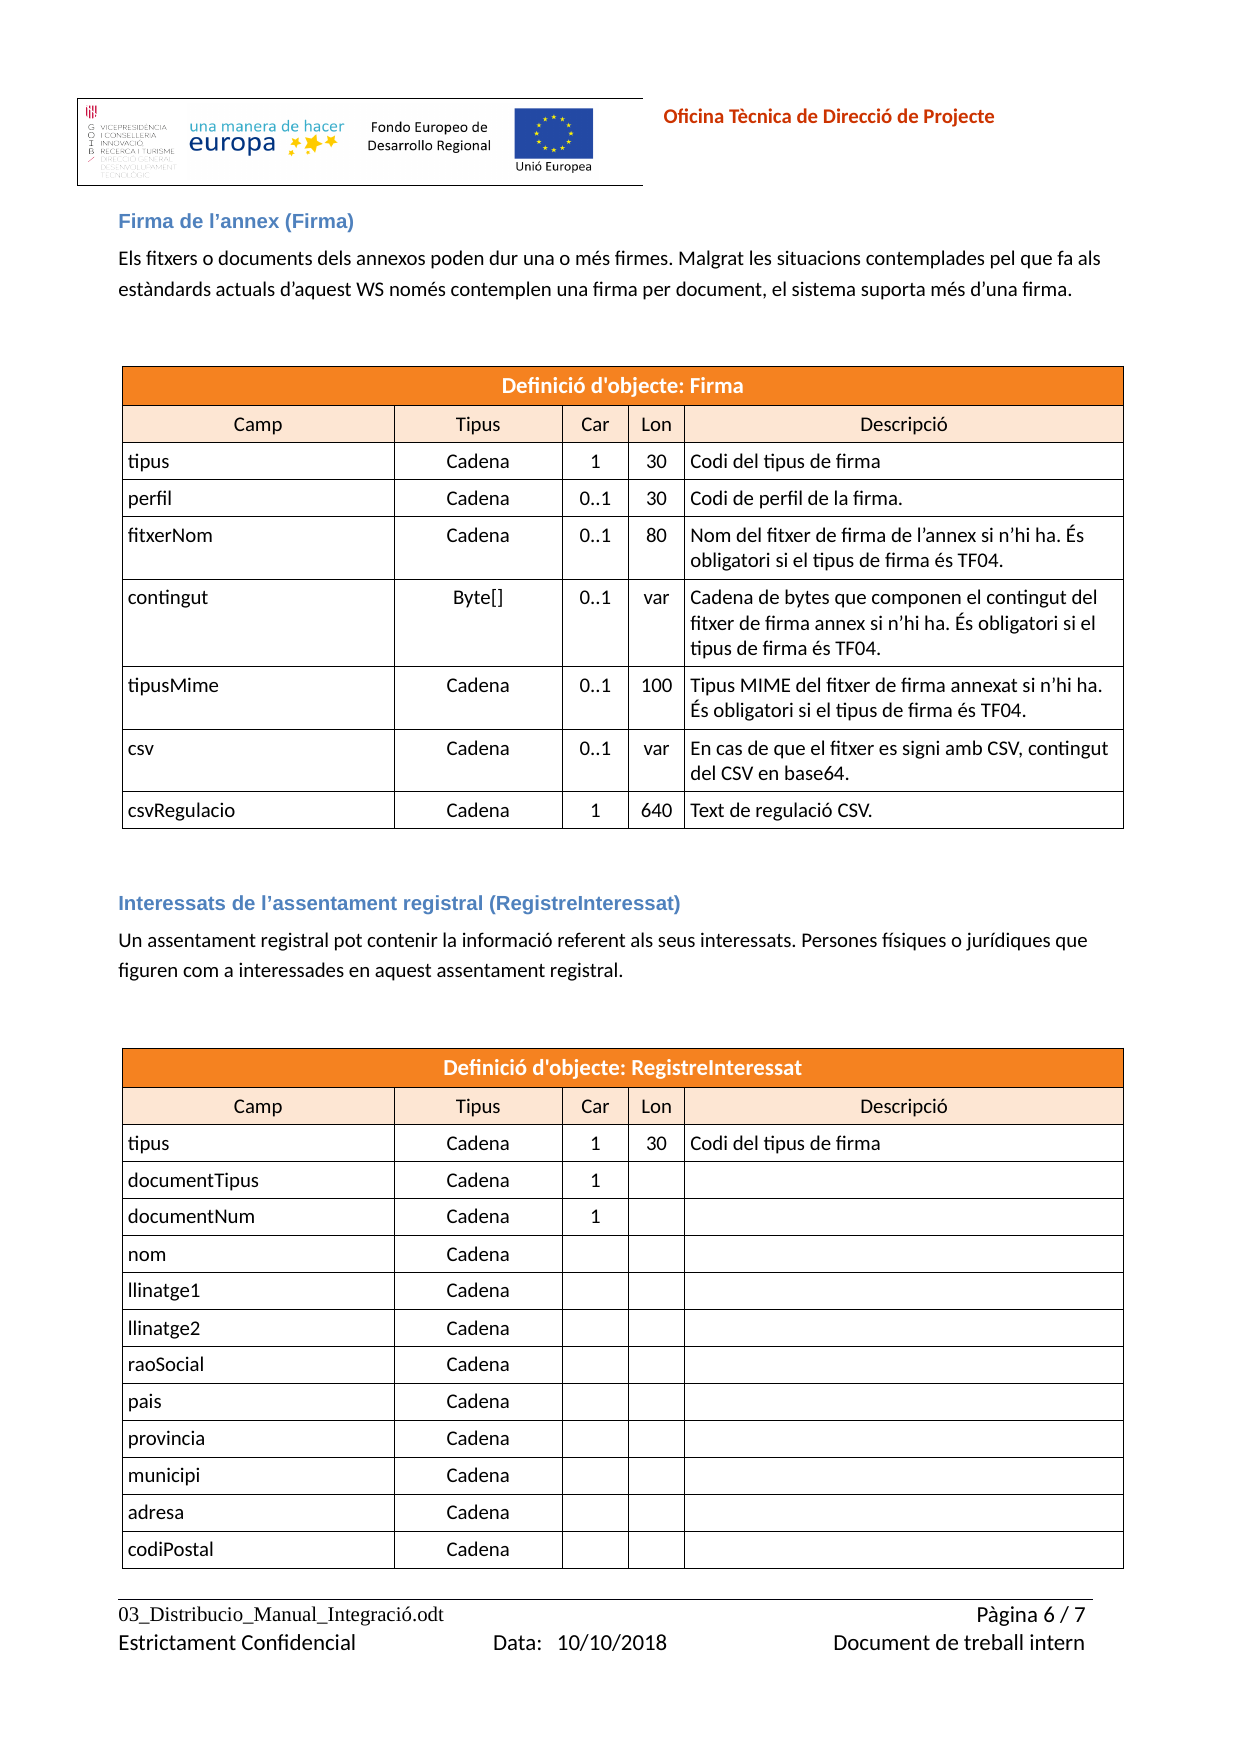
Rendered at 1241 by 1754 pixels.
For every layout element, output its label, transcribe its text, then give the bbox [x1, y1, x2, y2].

table_cell adresa [123, 1495, 394, 1531]
table_cell [563, 1236, 628, 1272]
table_cell [685, 1162, 1123, 1198]
table_cell 30 [629, 443, 684, 479]
table_cell Codi del tipus de firma [685, 443, 1123, 479]
table_header Definició d'objecte: RegistreInteressat [123, 1049, 1123, 1087]
subtitle Firma de l’annex (Firma) [118, 209, 1122, 233]
table_cell Cadena [395, 1532, 562, 1568]
table_cell var [629, 580, 684, 666]
table_cell raoSocial [123, 1347, 394, 1383]
table_cell pais [123, 1384, 394, 1420]
table_cell 1 [563, 1125, 628, 1161]
table_cell llinatge2 [123, 1310, 394, 1346]
table_cell csvRegulacio [123, 792, 394, 828]
table_cell provincia [123, 1421, 394, 1457]
text Els fitxers o documents dels annexos poden dur una o més firmes. Malgrat les situacions contemplades pel que fa als estàndards actuals d’aquest WS només contemplen una firma per document, el sistema suporta més d’una firma. [118, 245, 1122, 301]
table_cell 0..1 [563, 730, 628, 791]
subtitle Interessats de l’assentament registral (RegistreInteressat) [118, 891, 1122, 914]
table_cell llinatge1 [123, 1273, 394, 1309]
table_cell perfil [123, 480, 394, 516]
table_cell municipi [123, 1458, 394, 1494]
table_cell Text de regulació CSV. [685, 792, 1123, 828]
table_cell Lon [629, 406, 684, 442]
table_cell Car [563, 406, 628, 442]
table_cell [629, 1532, 684, 1568]
table_cell 0..1 [563, 517, 628, 579]
table_cell 640 [629, 792, 684, 828]
table_cell Cadena [395, 1458, 562, 1494]
table_cell [629, 1273, 684, 1309]
table_cell Cadena [395, 667, 562, 729]
table_cell Cadena [395, 1310, 562, 1346]
table_cell [629, 1162, 684, 1198]
table_cell Cadena [395, 1199, 562, 1235]
table_cell Cadena [395, 1273, 562, 1309]
table_cell Cadena [395, 792, 562, 828]
table_cell [629, 1495, 684, 1531]
table_cell Cadena [395, 730, 562, 791]
table_cell Tipus [395, 1088, 562, 1124]
table_cell [629, 1421, 684, 1457]
table_cell [685, 1236, 1123, 1272]
table_cell Lon [629, 1088, 684, 1124]
table_cell Cadena [395, 1384, 562, 1420]
table_cell 1 [563, 1199, 628, 1235]
table_cell documentNum [123, 1199, 394, 1235]
picture [82, 103, 181, 180]
table_cell 30 [629, 1125, 684, 1161]
table_cell [563, 1421, 628, 1457]
table_cell [629, 1310, 684, 1346]
table_cell Cadena [395, 1162, 562, 1198]
table_cell Camp [123, 1088, 394, 1124]
table_cell [685, 1273, 1123, 1309]
table_cell 1 [563, 792, 628, 828]
table_cell Cadena [395, 480, 562, 516]
table_cell Cadena [395, 1236, 562, 1272]
table_cell [563, 1532, 628, 1568]
table_cell [629, 1236, 684, 1272]
table_cell [685, 1384, 1123, 1420]
table_cell Nom del fitxer de firma de l’annex si n’hi ha. És obligatori si el tipus de firma és TF04. [685, 517, 1123, 579]
table_cell [629, 1199, 684, 1235]
table_cell csv [123, 730, 394, 791]
table_cell Cadena [395, 1125, 562, 1161]
table_cell [563, 1273, 628, 1309]
table_cell Cadena [395, 1421, 562, 1457]
table_cell Codi de perfil de la firma. [685, 480, 1123, 516]
table_cell [685, 1199, 1123, 1235]
table_cell Tipus MIME del fitxer de firma annexat si n’hi ha. És obligatori si el tipus de firma és TF04. [685, 667, 1123, 729]
table_cell tipus [123, 1125, 394, 1161]
table_cell [685, 1458, 1123, 1494]
table_cell [563, 1384, 628, 1420]
table_header Definició d'objecte: Firma [123, 367, 1123, 405]
table_cell Cadena [395, 1347, 562, 1383]
table_cell Descripció [685, 1088, 1123, 1124]
table_cell documentTipus [123, 1162, 394, 1198]
table_cell var [629, 730, 684, 791]
picture [187, 103, 599, 180]
table_cell [563, 1495, 628, 1531]
table_cell [563, 1310, 628, 1346]
table_cell Codi del tipus de firma [685, 1125, 1123, 1161]
table_cell [685, 1532, 1123, 1568]
table_cell [629, 1347, 684, 1383]
table_cell Descripció [685, 406, 1123, 442]
table_cell [563, 1458, 628, 1494]
table_cell fitxerNom [123, 517, 394, 579]
table_cell Cadena de bytes que componen el contingut del fitxer de firma annex si n’hi ha. És obligatori si el tipus de firma és TF04. [685, 580, 1123, 666]
table_cell [685, 1421, 1123, 1457]
table_cell 80 [629, 517, 684, 579]
table_cell En cas de que el fitxer es signi amb CSV, contingut del CSV en base64. [685, 730, 1123, 791]
table_cell [629, 1384, 684, 1420]
table_cell 0..1 [563, 667, 628, 729]
table_cell [685, 1347, 1123, 1383]
table_cell contingut [123, 580, 394, 666]
table_cell [685, 1310, 1123, 1346]
table_cell 0..1 [563, 480, 628, 516]
table_cell Cadena [395, 1495, 562, 1531]
table_cell Tipus [395, 406, 562, 442]
table_cell 0..1 [563, 580, 628, 666]
text Un assentament registral pot contenir la informació referent als seus interessats. Persones físiques o jurídiques que figuren com a interessades en aquest assentament registral. [118, 927, 1122, 983]
table_cell tipusMime [123, 667, 394, 729]
table_cell [563, 1347, 628, 1383]
table_cell nom [123, 1236, 394, 1272]
table_cell Byte[] [395, 580, 562, 666]
table_cell Camp [123, 406, 394, 442]
table_cell Car [563, 1088, 628, 1124]
table_cell 100 [629, 667, 684, 729]
table_cell [629, 1458, 684, 1494]
table_cell 30 [629, 480, 684, 516]
table_cell 1 [563, 1162, 628, 1198]
table_cell tipus [123, 443, 394, 479]
table_cell Cadena [395, 443, 562, 479]
table_cell 1 [563, 443, 628, 479]
table_cell codiPostal [123, 1532, 394, 1568]
table_cell Cadena [395, 517, 562, 579]
table_cell [685, 1495, 1123, 1531]
